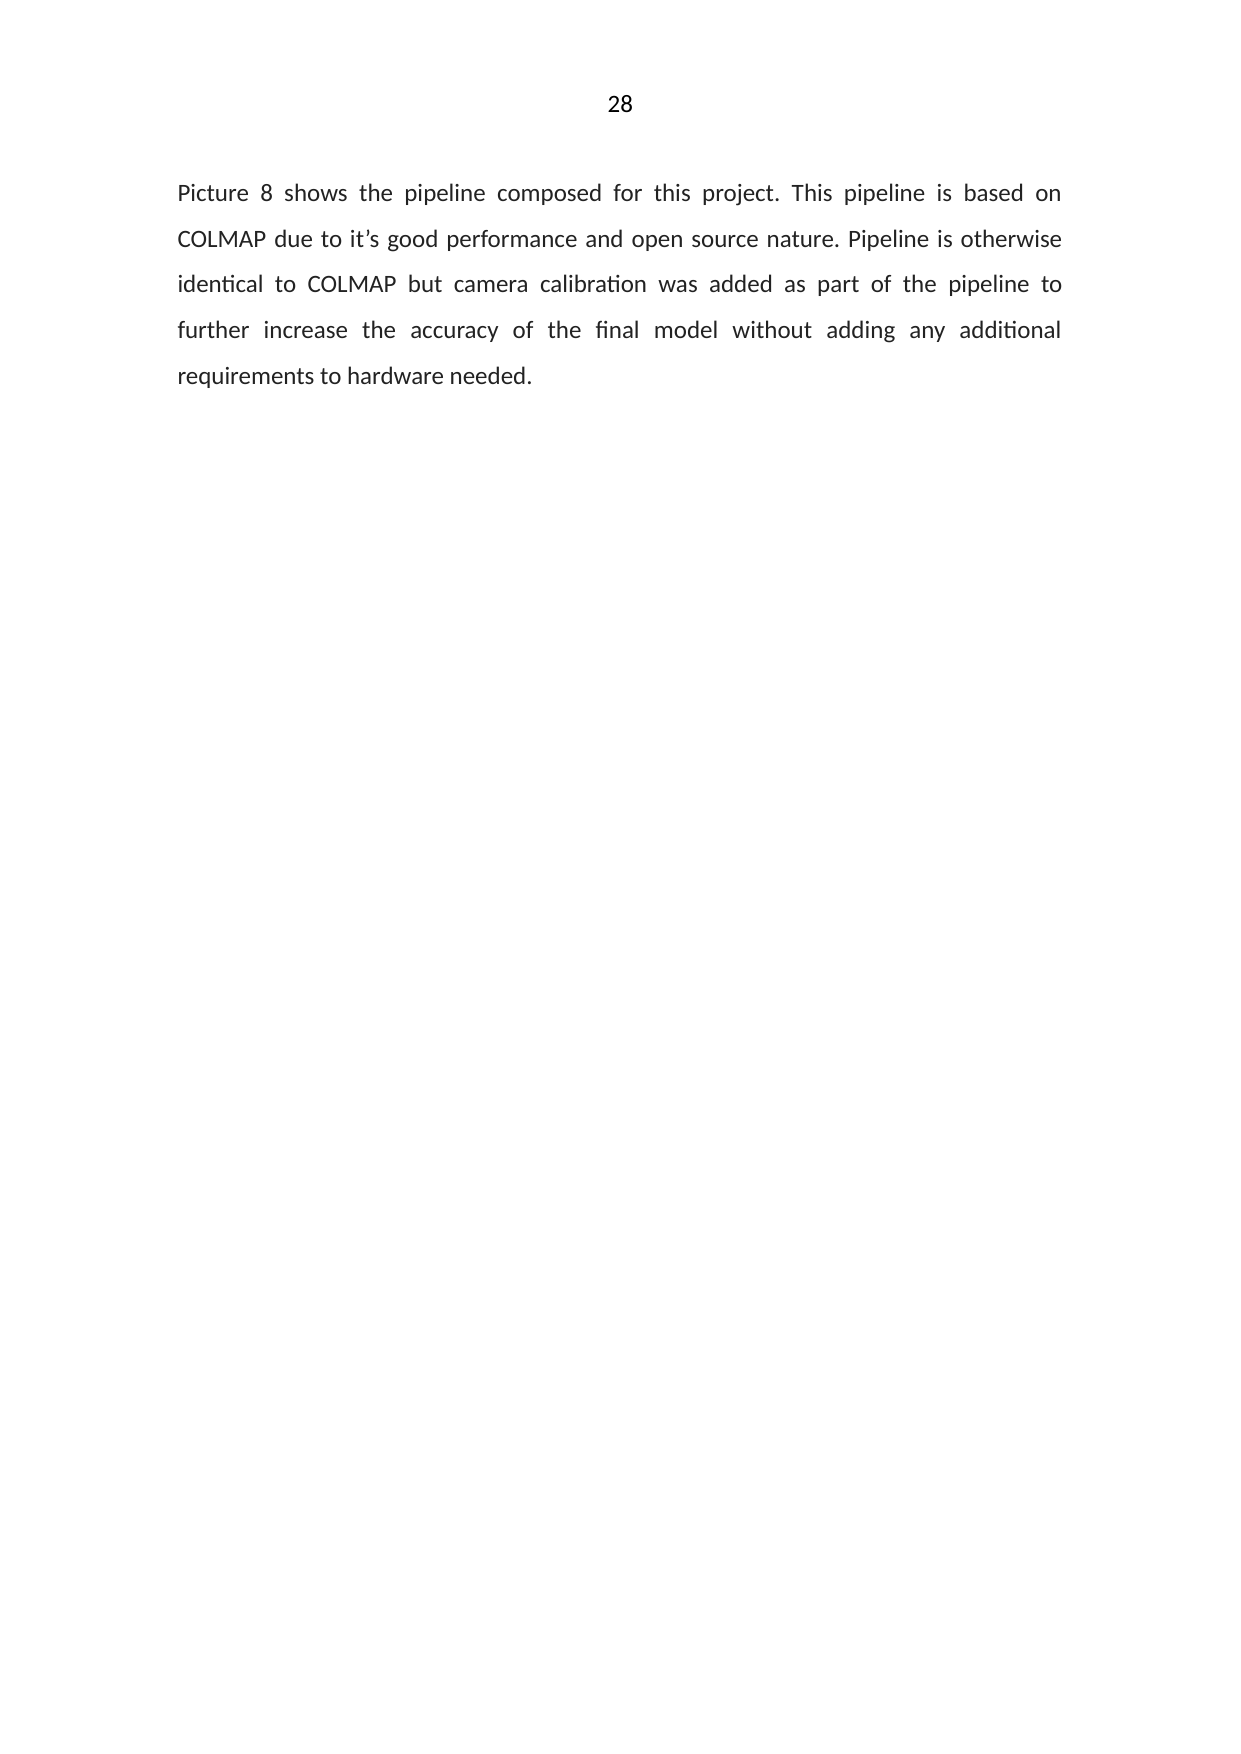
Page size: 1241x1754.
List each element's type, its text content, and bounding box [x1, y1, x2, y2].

text Picture 8 shows the pipeline composed for this project. This pipeline is based on COLMAP due to it’s good performance and open source nature. Pipeline is otherwise identical to COLMAP but camera calibration was added as part of the pipeline to further increase the accuracy of the final model without adding any additional requirements to hardware needed. [177, 177, 1063, 391]
